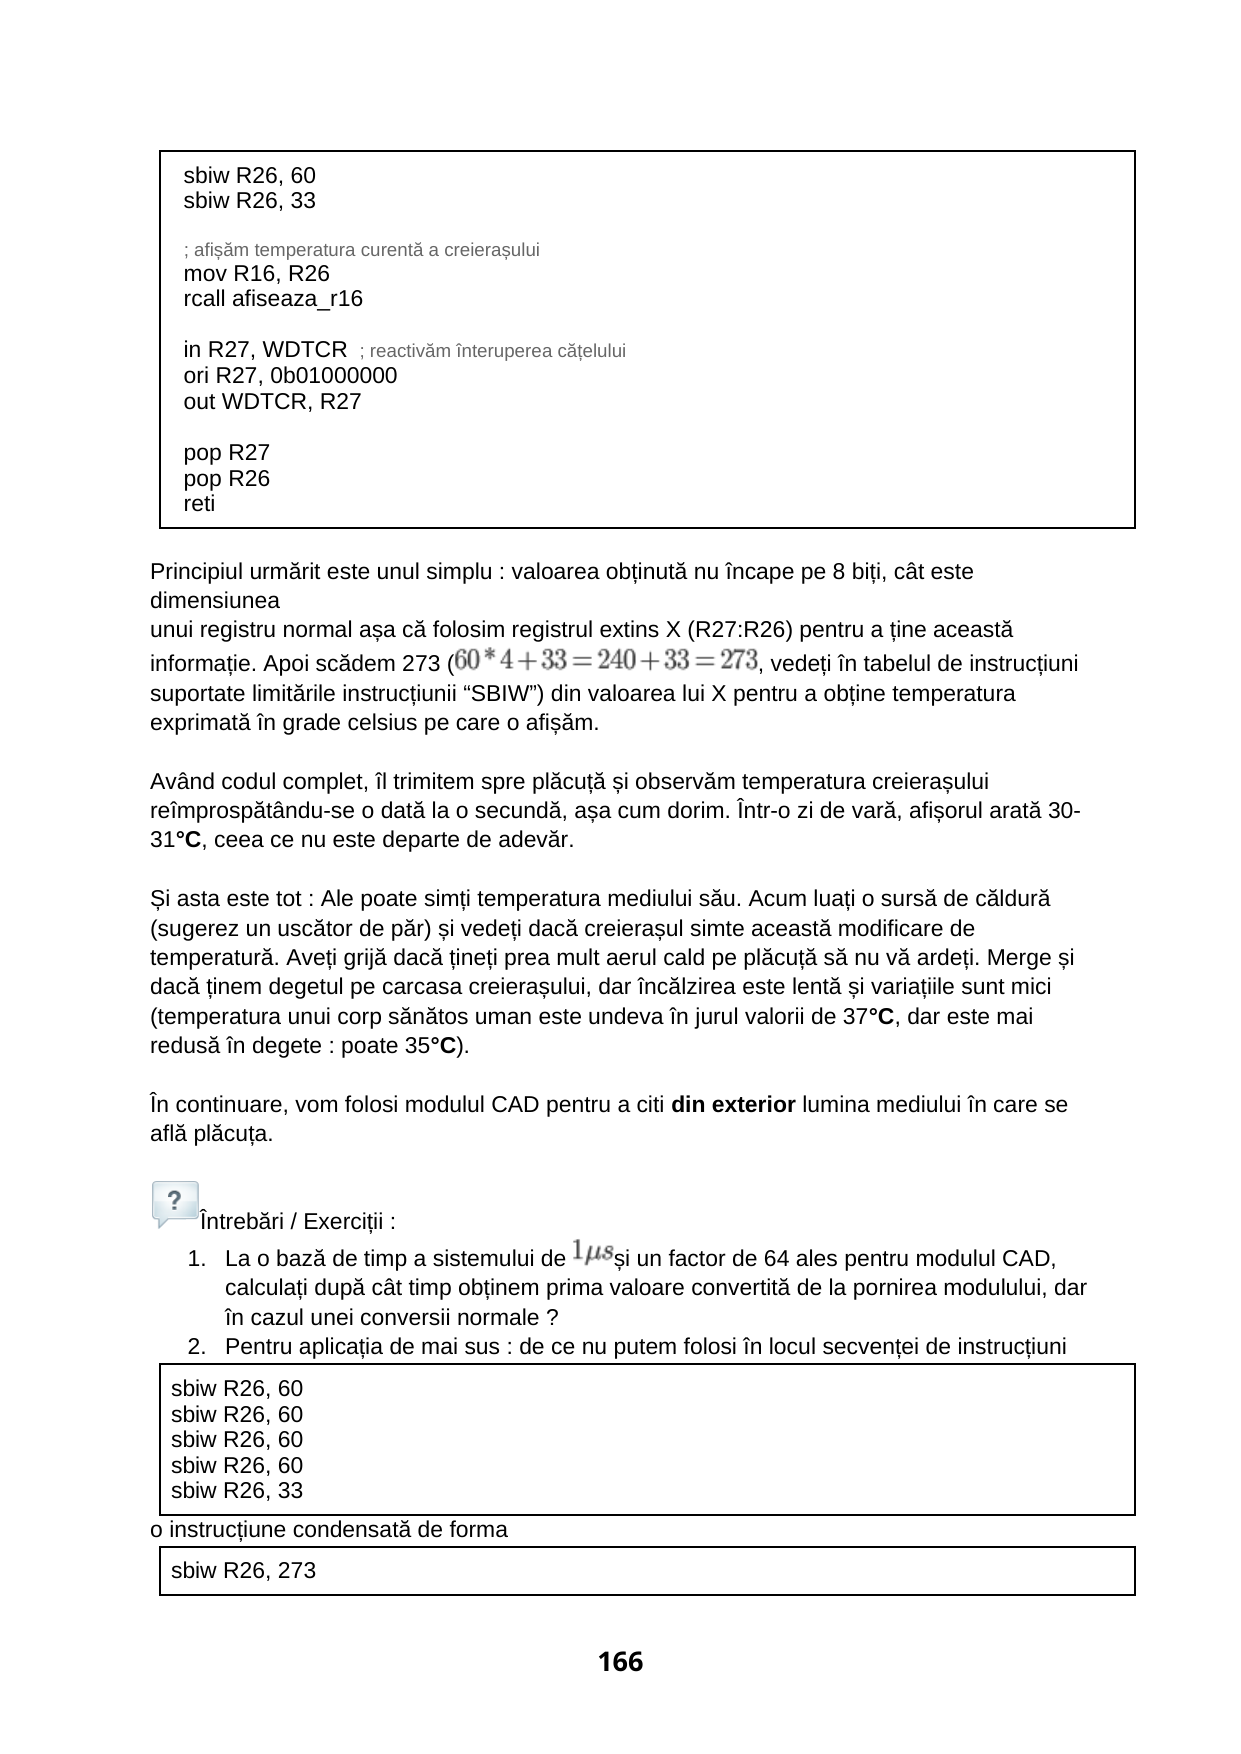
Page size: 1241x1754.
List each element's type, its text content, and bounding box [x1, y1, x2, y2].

picture [572, 1238, 614, 1267]
list Pentru aplicația de mai sus : de ce nu putem folosi în locul secvenței de instrucțiuni [187, 1334, 1091, 1359]
text În continuare, vom folosi modulul CAD pentru a citi din exterior lumina mediului în care se află plăcuța. [150, 1091, 1091, 1146]
text Întrebări / Exerciții : [150, 1205, 1091, 1234]
text Și asta este tot : Ale poate simți temperatura mediului său. Acum luați o sursă de căldură (sugerez un uscător de păr) și vedeți dacă creierașul simte această modificare de temperatură. Aveți grijă dacă țineți prea mult aerul cald pe plăcuță să nu vă ardeți. Merge și dacă ținem degetul pe carcasa creierașului, dar încălzirea este lentă și variațiile sunt mici (temperatura unui corp sănătos uman este undeva în jurul valorii de 37°C, dar este mai redusă în degete : poate 35°C). [150, 886, 1091, 1058]
list La o bază de timp a sistemului de și un factor de 64 ales pentru modulul CAD, calculați după cât timp obținem prima valoare convertită de la pornirea modulului, dar în cazul unei conversii normale ? [187, 1238, 1091, 1330]
text Având codul complet, îl trimitem spre plăcuță și observăm temperatura creierașului reîmprospătându-se o dată la o secundă, așa cum dorim. Într-o zi de vară, afișorul arată 30-31°C, ceea ce nu este departe de adevăr. [150, 768, 1091, 853]
picture [150, 1179, 200, 1230]
table_header sbiw R26, 273 [161, 1548, 1134, 1594]
table_header sbiw R26, 60 sbiw R26, 60 sbiw R26, 60 sbiw R26, 60 sbiw R26, 33 [161, 1365, 1134, 1514]
picture [454, 646, 758, 672]
text unui registru normal așa că folosim registrul extins X (R27:R26) pentru a ține această informație. Apoi scădem 273 (, vedeți în tabelul de instrucțiuni suportate limitările instrucțiunii “SBIW”) din valoarea lui X pentru a obține temperatura exprimată în grade celsius pe care o afișăm. [150, 617, 1091, 735]
table_header sbiw R26, 60 sbiw R26, 33 ; afișăm temperatura curentă a creierașului mov R16, R26 rcall afiseaza_r16 in R27, WDTCR ; reactivăm înteruperea cățelului ori R27, 0b01000000 out WDTCR, R27 pop R27 pop R26 reti [161, 152, 1134, 527]
text Principiul urmărit este unul simplu : valoarea obținută nu încape pe 8 biți, cât este dimensiunea [150, 558, 1091, 613]
text o instrucțiune condensată de forma [150, 1516, 1091, 1542]
